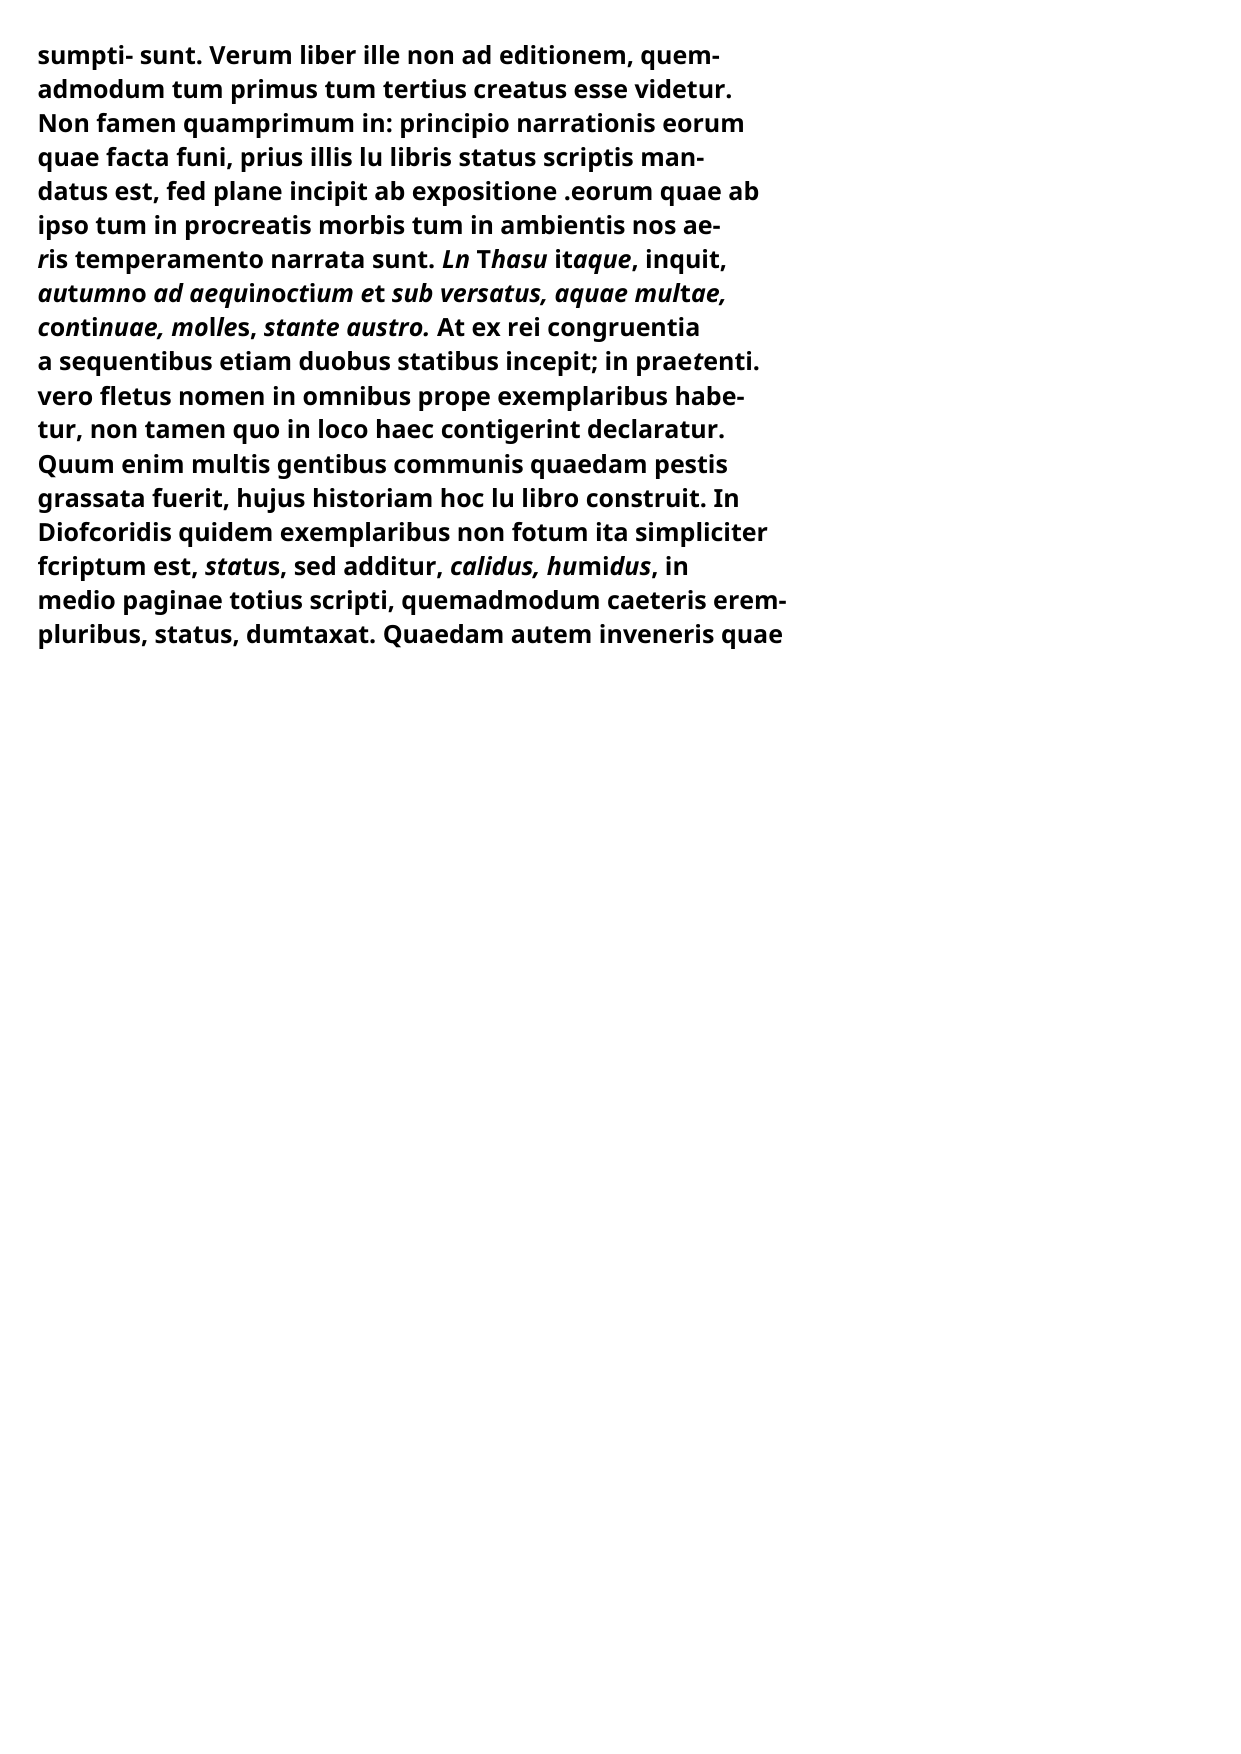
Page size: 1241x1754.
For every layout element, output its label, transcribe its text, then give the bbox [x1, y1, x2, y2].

text sumpti- sunt. Verum liber ille non ad editionem, quem- admodum tum primus tum tertius creatus esse videtur. Non famen quamprimum in: principio narrationis eorum quae facta funi, prius illis lu libris status scriptis man- datus est, fed plane incipit ab expositione .eorum quae ab ipso tum in procreatis morbis tum in ambientis nos ae- ris temperamento narrata sunt. Ln Thasu itaque, inquit, autumno ad aequinoctium et sub versatus, aquae multae, continuae, molles, stante austro. At ex rei congruentia a sequentibus etiam duobus statibus incepit; in praetenti. vero fletus nomen in omnibus prope exemplaribus habe- tur, non tamen quo in loco haec contigerint declaratur. Quum enim multis gentibus communis quaedam pestis grassata fuerit, hujus historiam hoc lu libro construit. In Diofcoridis quidem exemplaribus non fotum ita simpliciter fcriptum est, status, sed additur, calidus, humidus, in medio paginae totius scripti, quemadmodum caeteris erem- pluribus, status, dumtaxat. Quaedam autem inveneris quae [37, 37, 1203, 651]
